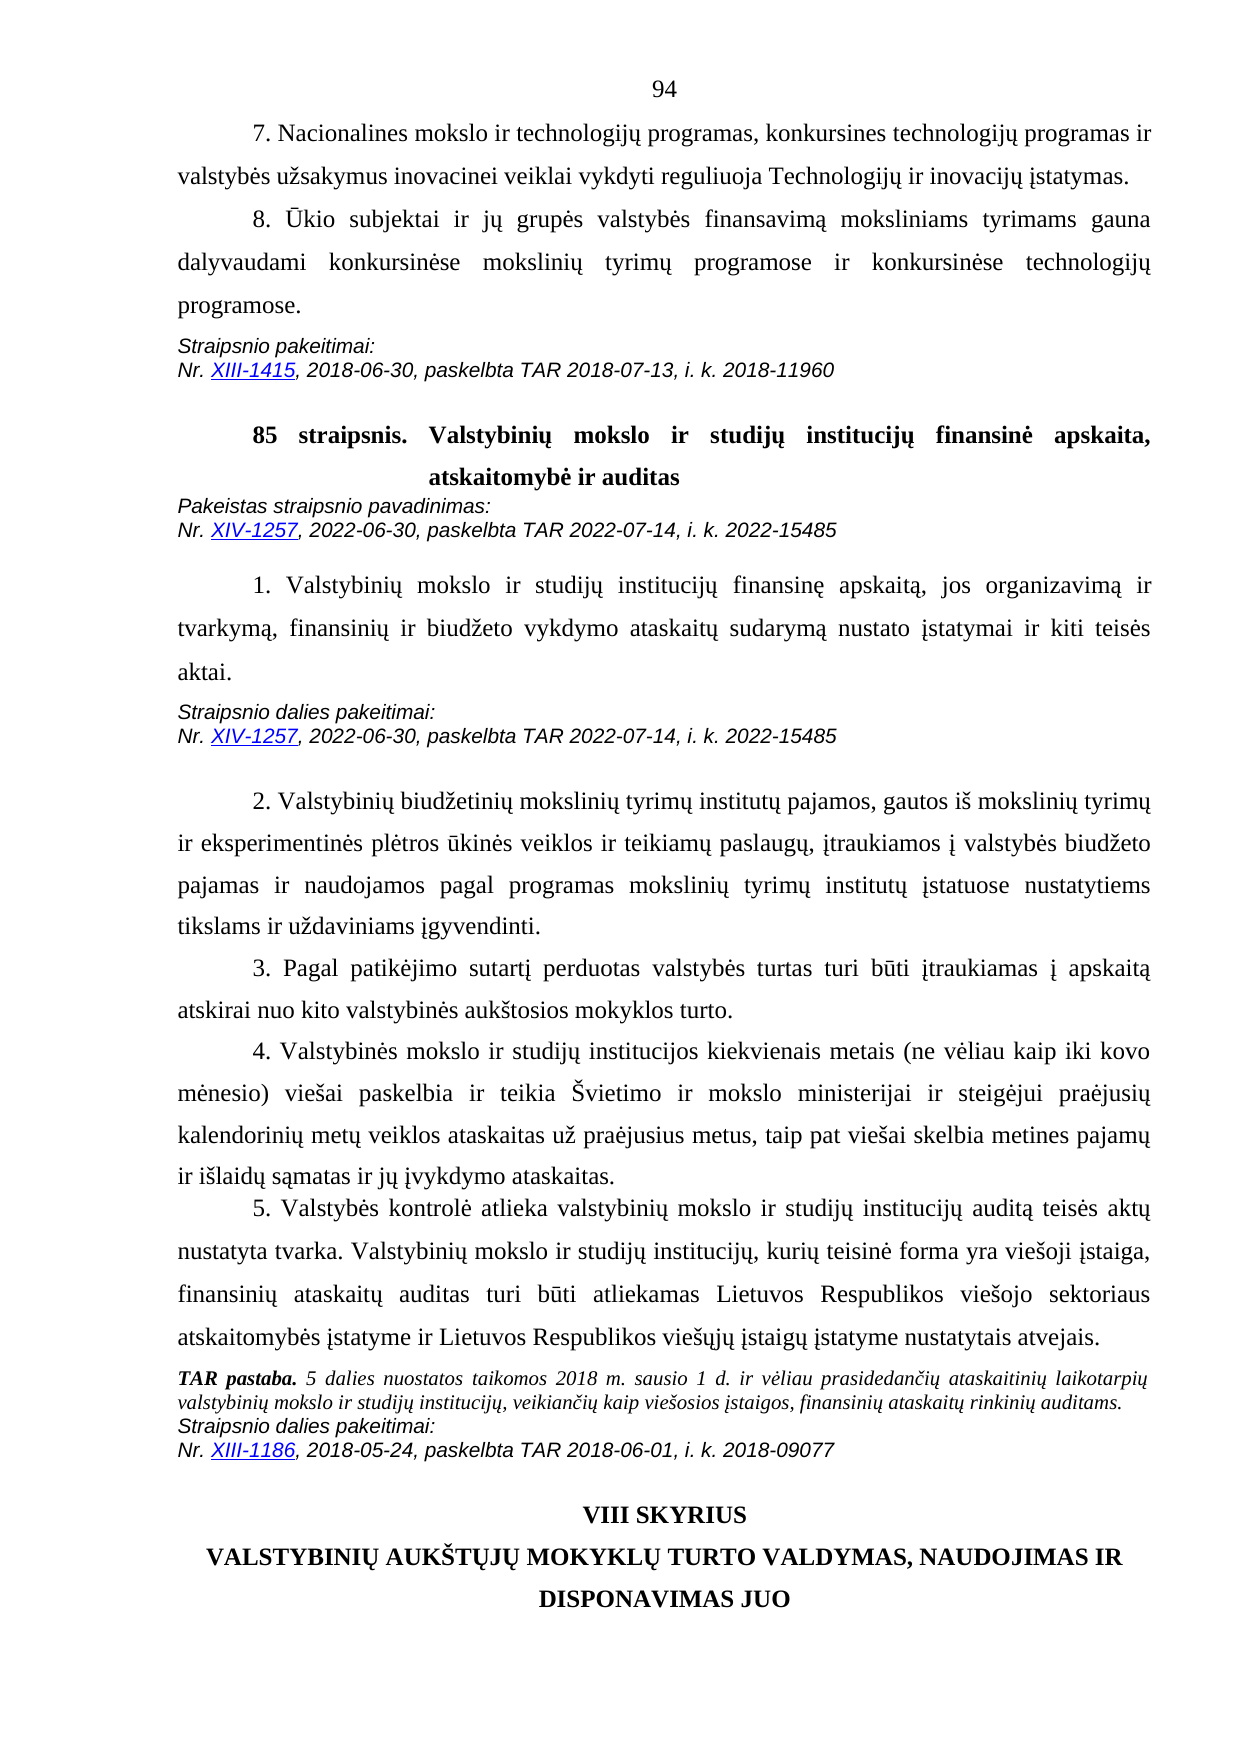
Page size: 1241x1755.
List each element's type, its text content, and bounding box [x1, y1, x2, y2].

text Nr. XIV-1257, 2022-06-30, paskelbta TAR 2022-07-14, i. k. 2022-15485 [177, 724, 1152, 748]
text Straipsnio pakeitimai: [177, 334, 1152, 358]
text 5. Valstybės kontrolė atlieka valstybinių mokslo ir studijų institucijų auditą teisės aktų nustatyta tvarka. Valstybinių mokslo ir studijų institucijų, kurių teisinė forma yra viešoji įstaiga, finansinių ataskaitų auditas turi būti atliekamas Lietuvos Respublikos viešojo sektoriaus atskaitomybės įstatyme ir Lietuvos Respublikos viešųjų įstaigų įstatyme nustatytais atvejais. [177, 1193, 1152, 1351]
text Nr. XIV-1257, 2022-06-30, paskelbta TAR 2022-07-14, i. k. 2022-15485 [177, 518, 1152, 542]
text Nr. XIII-1415, 2018-06-30, paskelbta TAR 2018-07-13, i. k. 2018-11960 [177, 358, 1152, 382]
text 1. Valstybinių mokslo ir studijų institucijų finansinę apskaitą, jos organizavimą ir tvarkymą, finansinių ir biudžeto vykdymo ataskaitų sudarymą nustato įstatymai ir kiti teisės aktai. [177, 570, 1152, 685]
text 7. Nacionalines mokslo ir technologijų programas, konkursines technologijų programas ir valstybės užsakymus inovacinei veiklai vykdyti reguliuoja Technologijų ir inovacijų įstatymas. [177, 118, 1152, 190]
text TAR pastaba. 5 dalies nuostatos taikomos 2018 m. sausio 1 d. ir vėliau prasidedančių ataskaitinių laikotarpių valstybinių mokslo ir studijų institucijų, veikiančių kaip viešosios įstaigos, finansinių ataskaitų rinkinių auditams. [177, 1366, 1152, 1414]
text 3. Pagal patikėjimo sutartį perduotas valstybės turtas turi būti įtraukiamas į apskaitą atskirai nuo kito valstybinės aukštosios mokyklos turto. [177, 943, 1152, 1026]
text Nr. XIII-1186, 2018-05-24, paskelbta TAR 2018-06-01, i. k. 2018-09077 [177, 1438, 1152, 1462]
text Straipsnio dalies pakeitimai: [177, 1414, 1152, 1438]
text 4. Valstybinės mokslo ir studijų institucijos kiekvienais metais (ne vėliau kaip iki kovo mėnesio) viešai paskelbia ir teikia Švietimo ir mokslo ministerijai ir steigėjui praėjusių kalendorinių metų veiklos ataskaitas už praėjusius metus, taip pat viešai skelbia metines pajamų ir išlaidų sąmatas ir jų įvykdymo ataskaitas. [177, 1026, 1152, 1193]
text 2. Valstybinių biudžetinių mokslinių tyrimų institutų pajamos, gautos iš mokslinių tyrimų ir eksperimentinės plėtros ūkinės veiklos ir teikiamų paslaugų, įtraukiamos į valstybės biudžeto pajamas ir naudojamos pagal programas mokslinių tyrimų institutų įstatuose nustatytiems tikslams ir uždaviniams įgyvendinti. [177, 776, 1152, 943]
text VALSTYBINIŲ AUKŠTŲJŲ MOKYKLŲ TURTO VALDYMAS, NAUDOJIMAS IR DISPONAVIMAS JUO [177, 1532, 1152, 1615]
text VIII SKYRIUS [177, 1490, 1152, 1532]
text 85 straipsnis. Valstybinių mokslo ir studijų institucijų finansinė apskaita, atskaitomybė ir auditas [252, 410, 1152, 494]
text 8. Ūkio subjektai ir jų grupės valstybės finansavimą moksliniams tyrimams gauna dalyvaudami konkursinėse mokslinių tyrimų programose ir konkursinėse technologijų programose. [177, 204, 1152, 319]
text Pakeistas straipsnio pavadinimas: [177, 494, 1152, 518]
text Straipsnio dalies pakeitimai: [177, 700, 1152, 724]
